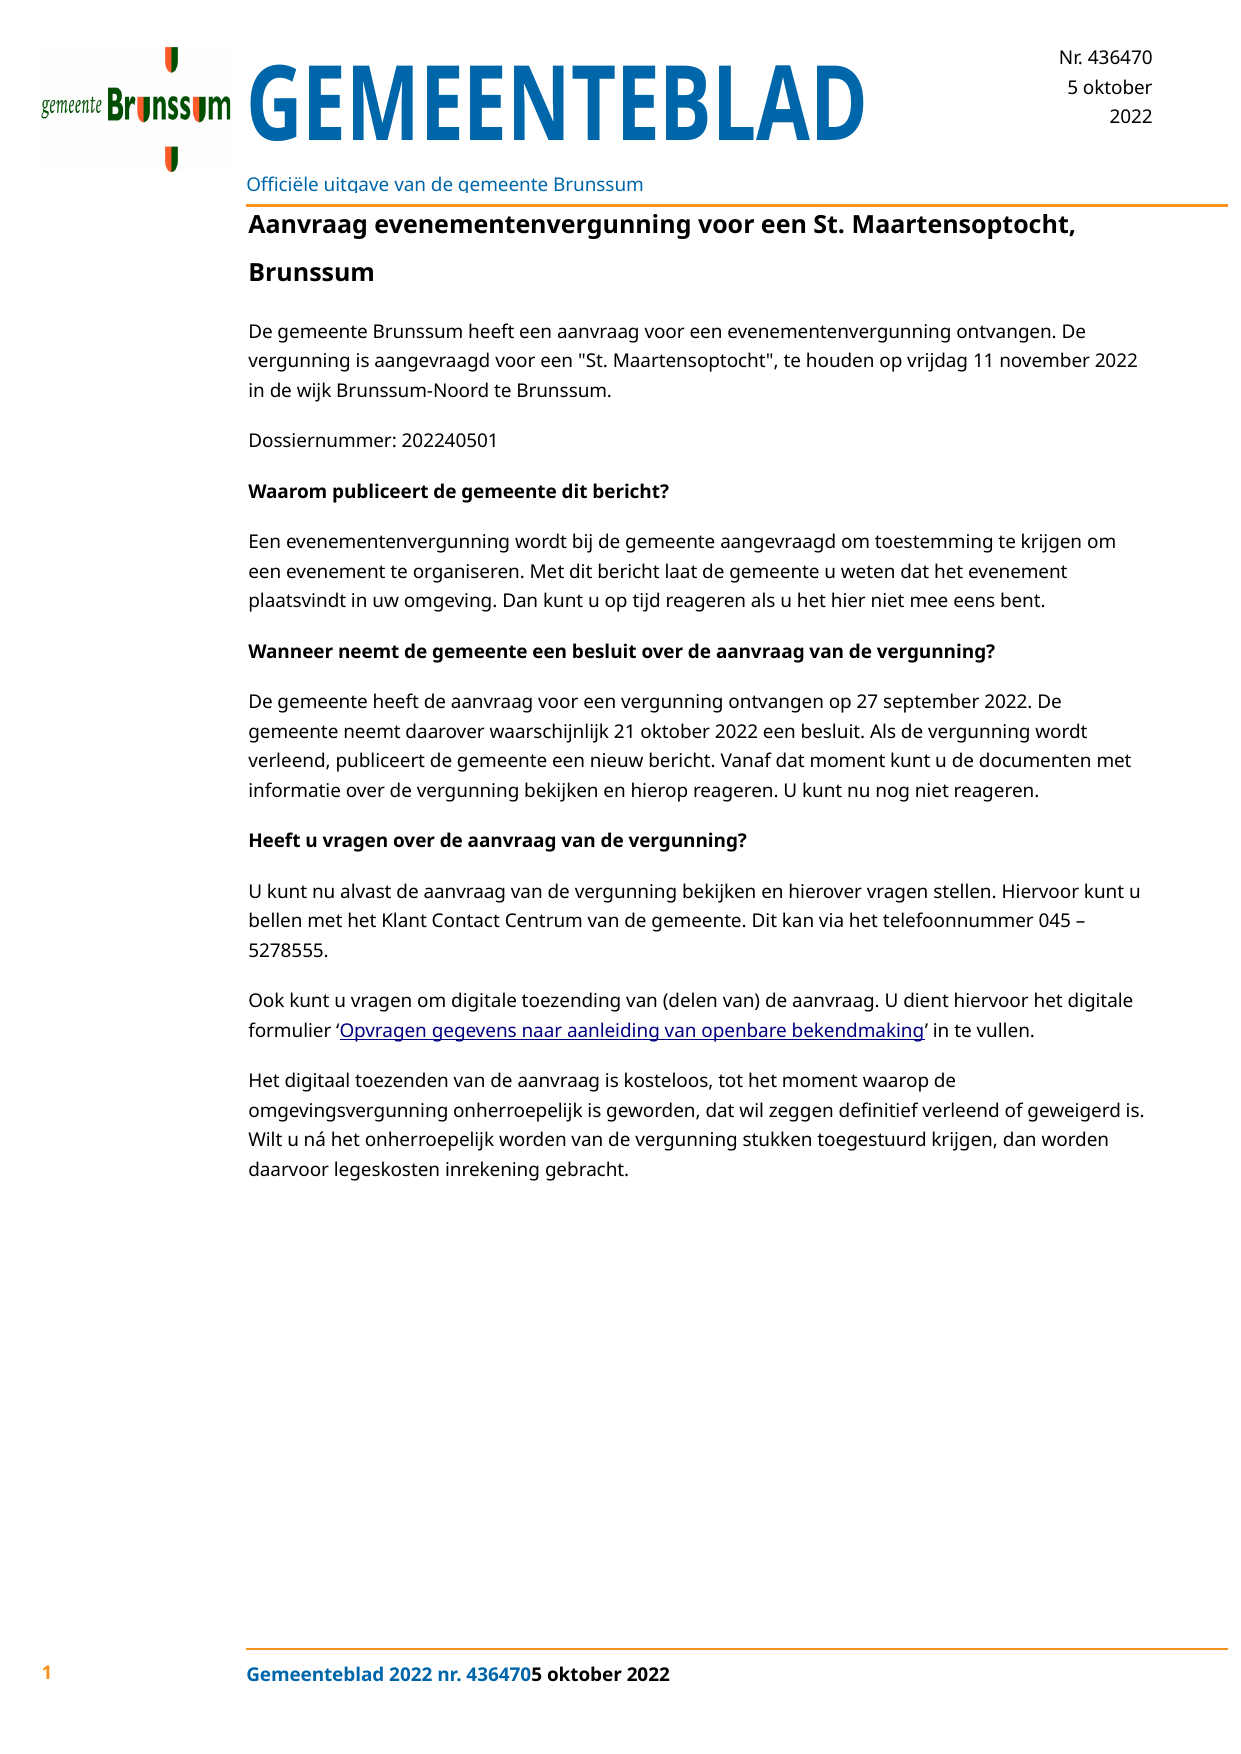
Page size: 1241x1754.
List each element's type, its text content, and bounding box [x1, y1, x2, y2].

text U kunt nu alvast de aanvraag van de vergunning bekijken en hierover vragen stellen. Hiervoor kunt u bellen met het Klant Contact Centrum van de gemeente. Dit kan via het telefoonnummer 045 – 5278555. [248, 878, 1152, 963]
picture [41, 47, 231, 172]
text Aanvraag evenementenvergunning voor een St. Maartensoptocht, Brunssum [248, 207, 1152, 288]
text Dossiernummer: 202240501 [248, 427, 1152, 453]
text De gemeente Brunssum heeft een aanvraag voor een evenementenvergunning ontvangen. De vergunning is aangevraagd voor een "St. Maartensoptocht", te houden op vrijdag 11 november 2022 in de wijk Brunssum-Noord te Brunssum. [248, 318, 1152, 403]
text Heeft u vragen over de aanvraag van de vergunning? [248, 827, 1152, 853]
text Waarom publiceert de gemeente dit bericht? [248, 478, 1152, 504]
text De gemeente heeft de aanvraag voor een vergunning ontvangen op 27 september 2022. De gemeente neemt daarover waarschijnlijk 21 oktober 2022 een besluit. Als de vergunning wordt verleend, publiceert de gemeente een nieuw bericht. Vanaf dat moment kunt u de documenten met informatie over de vergunning bekijken en hierop reageren. U kunt nu nog niet reageren. [248, 688, 1152, 803]
text Wanneer neemt de gemeente een besluit over de aanvraag van de vergunning? [248, 638, 1152, 664]
text Een evenementenvergunning wordt bij de gemeente aangevraagd om toestemming te krijgen om een evenement te organiseren. Met dit bericht laat de gemeente u weten dat het evenement plaatsvindt in uw omgeving. Dan kunt u op tijd reageren als u het hier niet mee eens bent. [248, 528, 1152, 613]
text Ook kunt u vragen om digitale toezending van (delen van) de aanvraag. U dient hiervoor het digitale formulier ‘Opvragen gegevens naar aanleiding van openbare bekendmaking’ in te vullen. [248, 987, 1152, 1043]
text Het digitaal toezenden van de aanvraag is kosteloos, tot het moment waarop de omgevingsvergunning onherroepelijk is geworden, dat wil zeggen definitief verleend of geweigerd is. Wilt u ná het onherroepelijk worden van de vergunning stukken toegestuurd krijgen, dan worden daarvoor legeskosten inrekening gebracht. [248, 1067, 1152, 1182]
